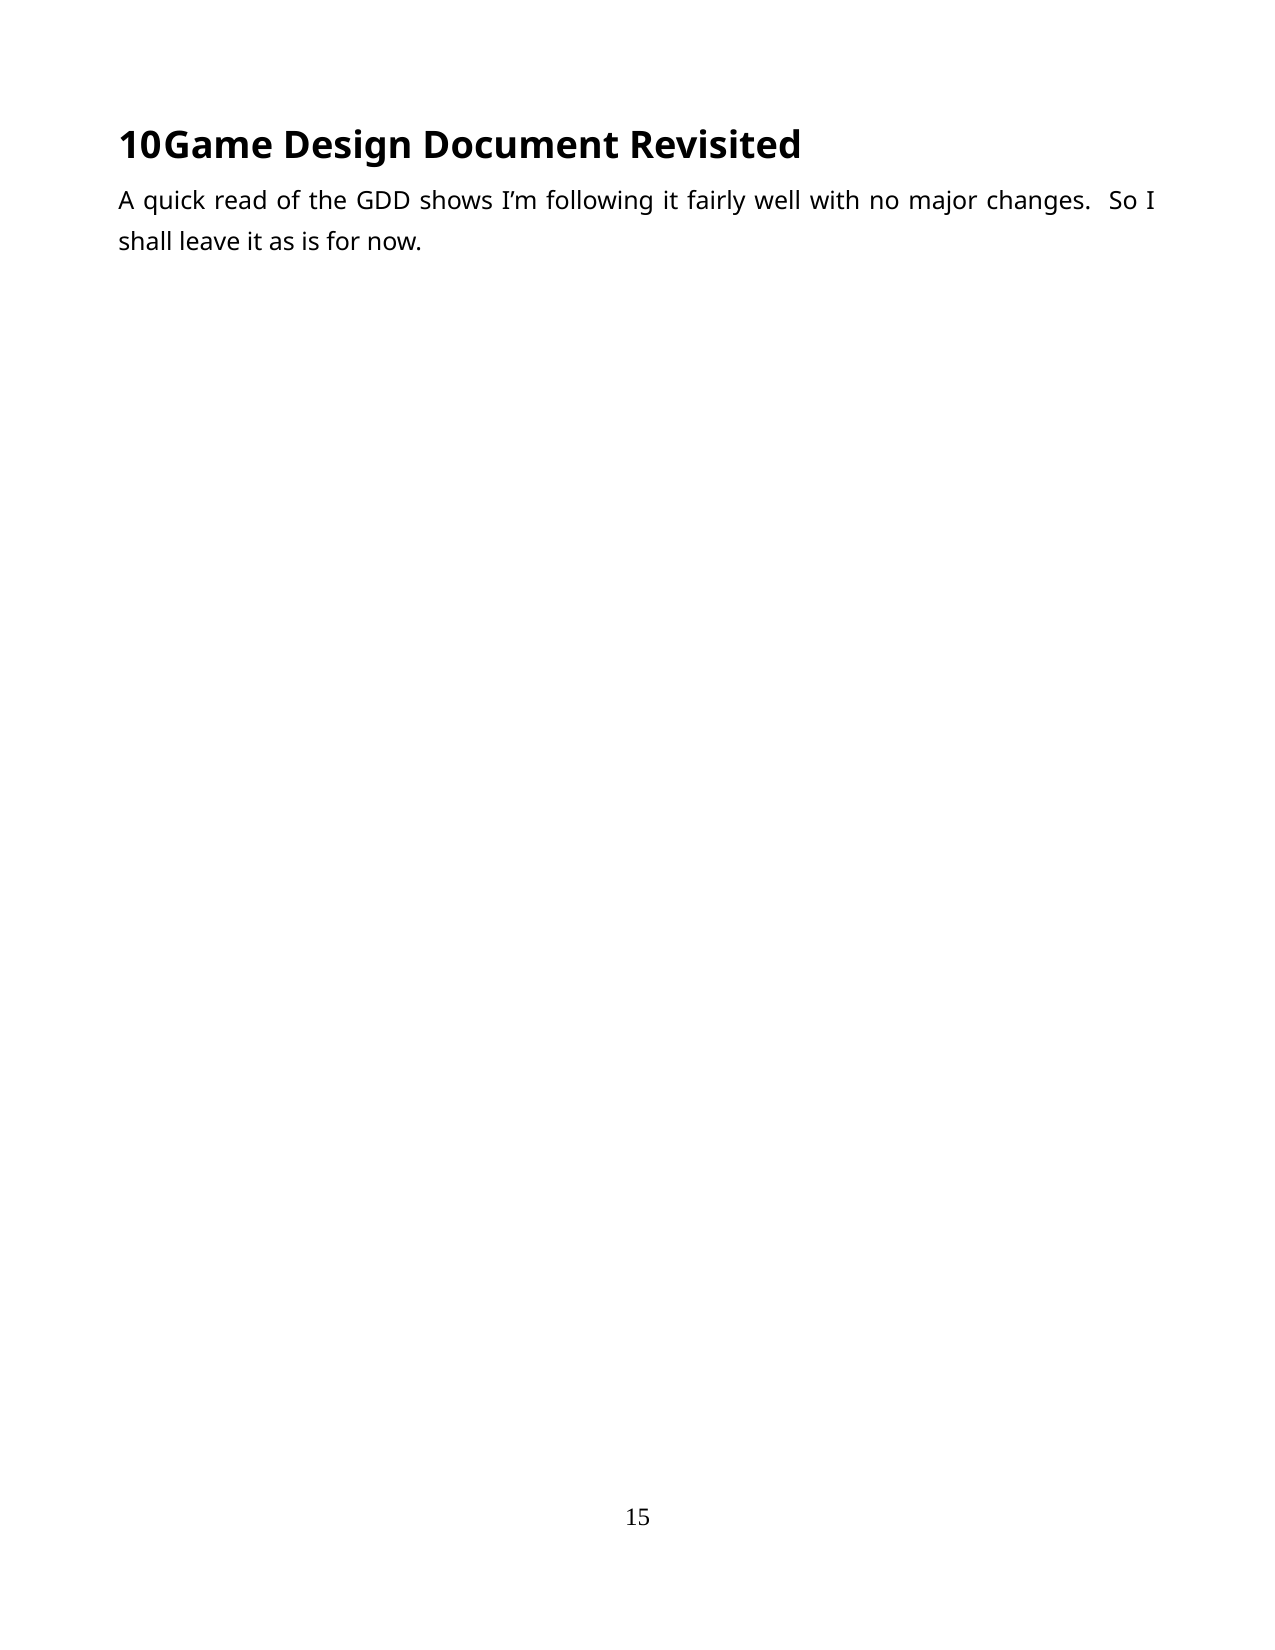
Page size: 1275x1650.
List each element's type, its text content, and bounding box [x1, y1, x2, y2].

subtitle Game Design Document Revisited [118, 118, 1157, 170]
text A quick read of the GDD shows I’m following it fairly well with no major changes. So I shall leave it as is for now. [118, 182, 1157, 257]
